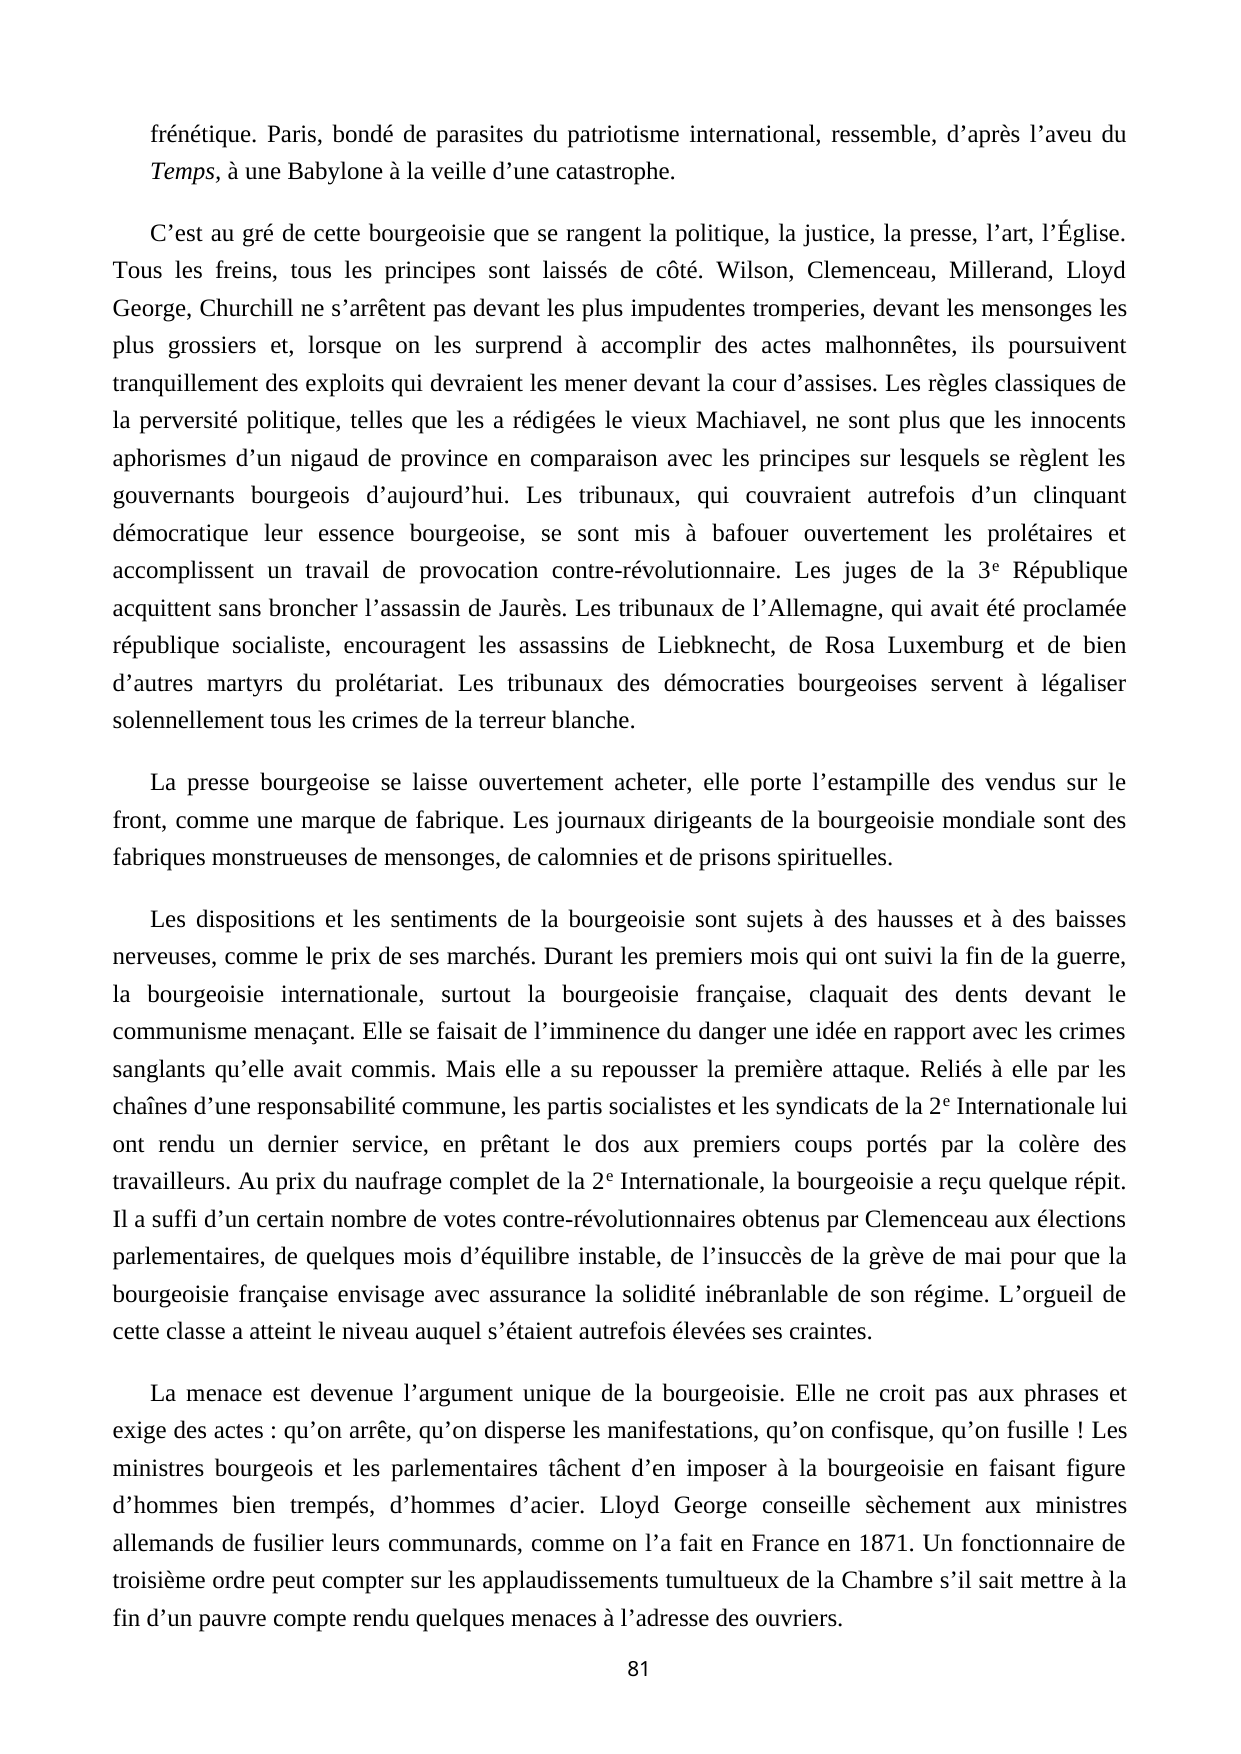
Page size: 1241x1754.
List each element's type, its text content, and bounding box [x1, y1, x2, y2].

text Les dispositions et les sentiments de la bourgeoisie sont sujets à des hausses et à des baisses nerveuses, comme le prix de ses marchés. Durant les premiers mois qui ont suivi la fin de la guerre, la bourgeoisie internationale, surtout la bourgeoisie française, claquait des dents devant le communisme menaçant. Elle se faisait de l’imminence du danger une idée en rapport avec les crimes sanglants qu’elle avait commis. Mais elle a su repousser la première attaque. Reliés à elle par les chaînes d’une responsabilité commune, les partis socialistes et les syndicats de la 2e Internationale lui ont rendu un dernier service, en prêtant le dos aux premiers coups portés par la colère des travailleurs. Au prix du naufrage complet de la 2e Internationale, la bourgeoisie a reçu quelque répit. Il a suffi d’un certain nombre de votes contre-révolutionnaires obtenus par Clemenceau aux élections parlementaires, de quelques mois d’équilibre instable, de l’insuccès de la grève de mai pour que la bourgeoisie française envisage avec assurance la solidité inébranlable de son régime. L’orgueil de cette classe a atteint le niveau auquel s’étaient autrefois élevées ses craintes. [112, 897, 1128, 1347]
text La presse bourgeoise se laisse ouvertement acheter, elle porte l’estampille des vendus sur le front, comme une marque de fabrique. Les journaux dirigeants de la bourgeoisie mondiale sont des fabriques monstrueuses de mensonges, de calomnies et de prisons spirituelles. [112, 761, 1128, 873]
text C’est au gré de cette bourgeoisie que se rangent la politique, la justice, la presse, l’art, l’Église. Tous les freins, tous les principes sont laissés de côté. Wilson, Clemenceau, Millerand, Lloyd George, Churchill ne s’arrêtent pas devant les plus impudentes tromperies, devant les mensonges les plus grossiers et, lorsque on les surprend à accomplir des actes malhonnêtes, ils poursuivent tranquillement des exploits qui devraient les mener devant la cour d’assises. Les règles classiques de la perversité politique, telles que les a rédigées le vieux Machiavel, ne sont plus que les innocents aphorismes d’un nigaud de province en comparaison avec les principes sur lesquels se règlent les gouvernants bourgeois d’aujourd’hui. Les tribunaux, qui couvraient autrefois d’un clinquant démocratique leur essence bourgeoise, se sont mis à bafouer ouvertement les prolétaires et accomplissent un travail de provocation contre-révolutionnaire. Les juges de la 3e République acquittent sans broncher l’assassin de Jaurès. Les tribunaux de l’Allemagne, qui avait été proclamée république socialiste, encouragent les assassins de Liebknecht, de Rosa Luxemburg et de bien d’autres martyrs du prolétariat. Les tribunaux des démocraties bourgeoises servent à légaliser solennellement tous les crimes de la terreur blanche. [112, 211, 1128, 736]
text frénétique. Paris, bondé de parasites du patriotisme international, ressemble, d’après l’aveu du Temps, à une Babylone à la veille d’une catastrophe. [112, 112, 1128, 187]
text La menace est devenue l’argument unique de la bourgeoisie. Elle ne croit pas aux phrases et exige des actes : qu’on arrête, qu’on disperse les manifestations, qu’on confisque, qu’on fusille ! Les ministres bourgeois et les parlementaires tâchent d’en imposer à la bourgeoisie en faisant figure d’hommes bien trempés, d’hommes d’acier. Lloyd George conseille sèchement aux ministres allemands de fusilier leurs communards, comme on l’a fait en France en 1871. Un fonctionnaire de troisième ordre peut compter sur les applaudissements tumultueux de la Chambre s’il sait mettre à la fin d’un pauvre compte rendu quelques menaces à l’adresse des ouvriers. [112, 1371, 1128, 1634]
